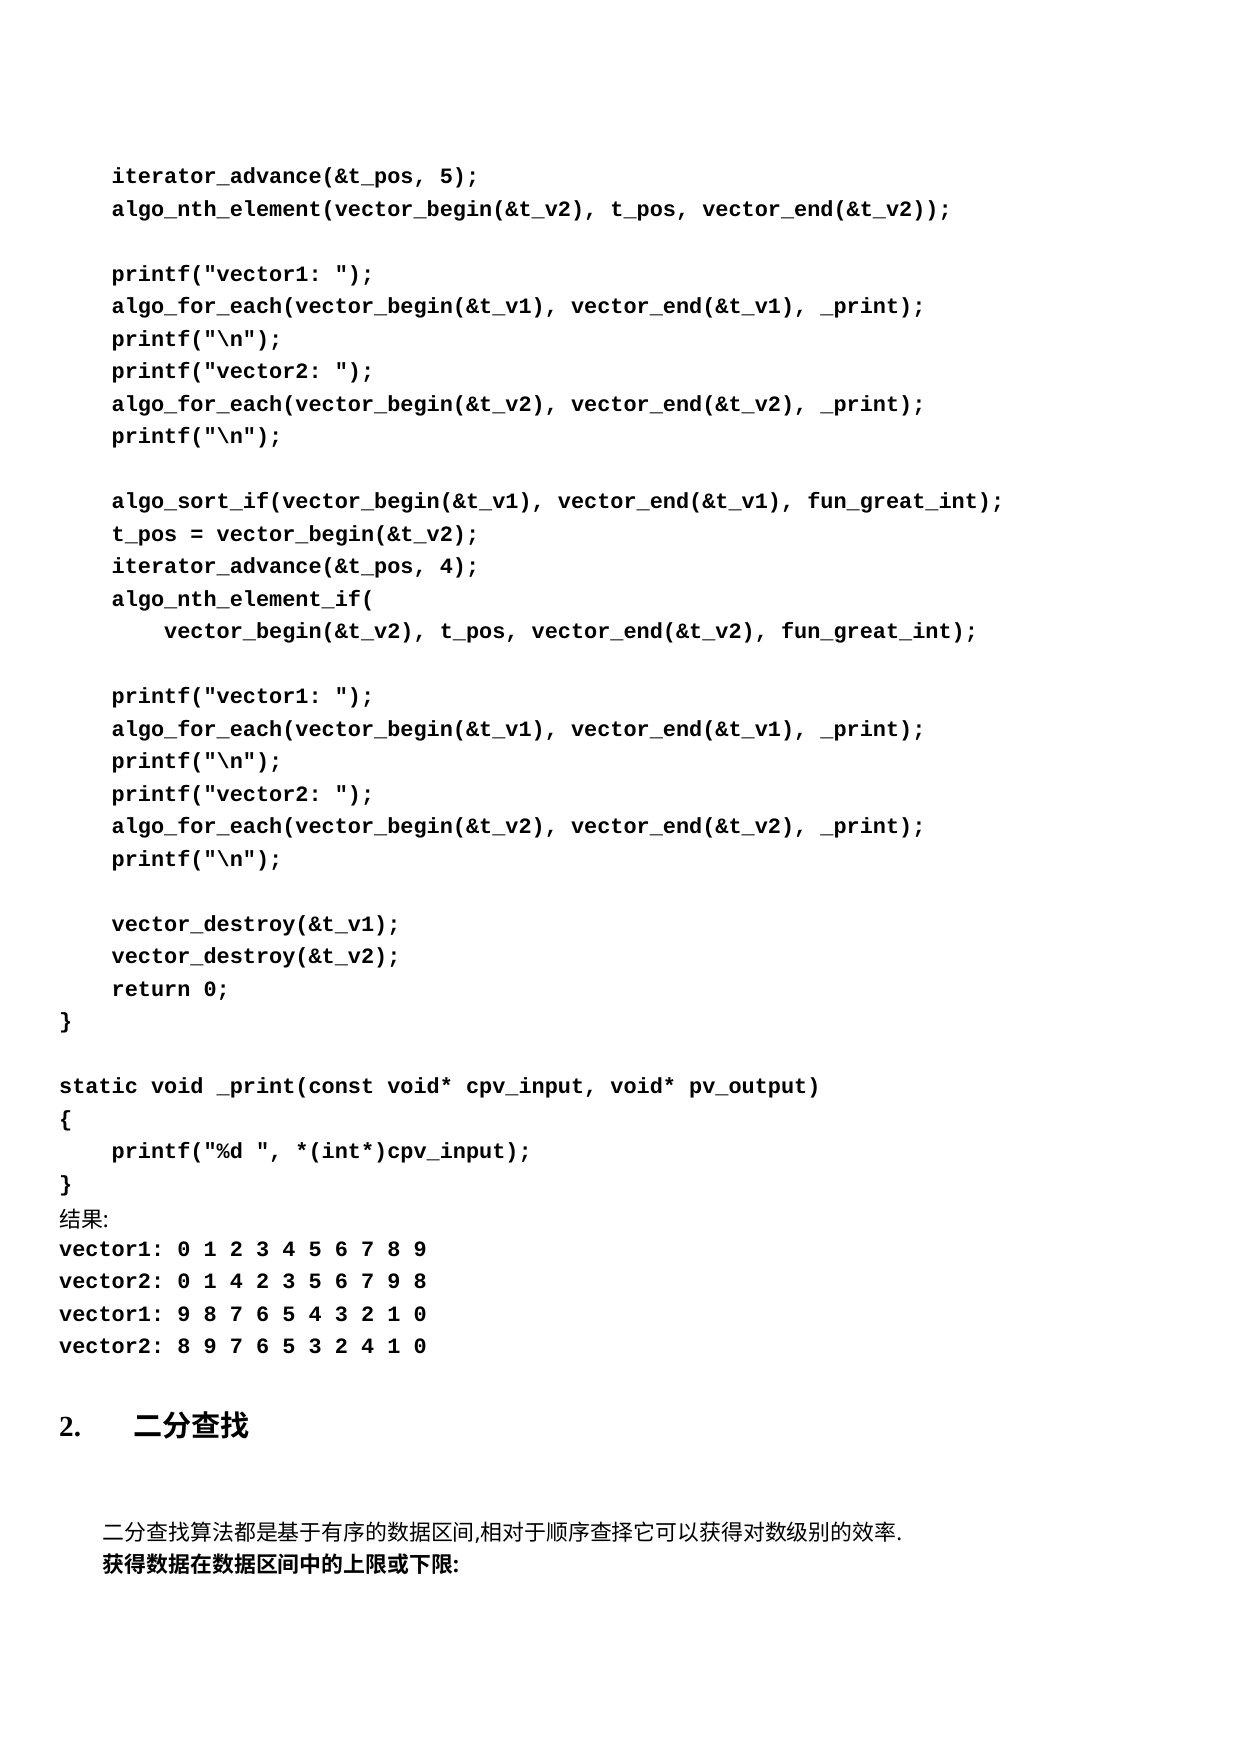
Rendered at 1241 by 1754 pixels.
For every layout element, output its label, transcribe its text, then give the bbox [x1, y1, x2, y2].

text printf("%d ", *(int*)cpv_input); [59, 1137, 1181, 1169]
subtitle 二分查找 [59, 1391, 1181, 1456]
text printf("\n"); [59, 844, 1181, 877]
text 二分查找算法都是基于有序的数据区间,相对于顺序查择它可以获得对数级别的效率. [59, 1514, 1181, 1547]
text static void _print(const void* cpv_input, void* pv_output) [59, 1072, 1181, 1104]
text algo_for_each(vector_begin(&t_v1), vector_end(&t_v1), _print); [59, 292, 1181, 324]
text algo_nth_element_if( [59, 584, 1181, 617]
text algo_for_each(vector_begin(&t_v2), vector_end(&t_v2), _print); [59, 812, 1181, 844]
text vector2: 0 1 4 2 3 5 6 7 9 8 [59, 1267, 1181, 1299]
text vector_begin(&t_v2), t_pos, vector_end(&t_v2), fun_great_int); [59, 617, 1181, 649]
text printf("vector2: "); [59, 357, 1181, 389]
text printf("\n"); [59, 324, 1181, 357]
text algo_nth_element(vector_begin(&t_v2), t_pos, vector_end(&t_v2)); [59, 194, 1181, 227]
text vector1: 9 8 7 6 5 4 3 2 1 0 [59, 1299, 1181, 1332]
text printf("\n"); [59, 747, 1181, 779]
text 结果: [59, 1202, 1181, 1234]
text vector_destroy(&t_v1); [59, 909, 1181, 942]
text algo_sort_if(vector_begin(&t_v1), vector_end(&t_v1), fun_great_int); [59, 487, 1181, 519]
text iterator_advance(&t_pos, 4); [59, 552, 1181, 584]
text algo_for_each(vector_begin(&t_v1), vector_end(&t_v1), _print); [59, 714, 1181, 747]
text vector2: 8 9 7 6 5 3 2 4 1 0 [59, 1332, 1181, 1364]
text printf("vector2: "); [59, 779, 1181, 812]
text return 0; [59, 974, 1181, 1007]
text algo_for_each(vector_begin(&t_v2), vector_end(&t_v2), _print); [59, 389, 1181, 422]
text { [59, 1104, 1181, 1137]
text printf("vector1: "); [59, 682, 1181, 714]
text } [59, 1169, 1181, 1202]
text 获得数据在数据区间中的上限或下限: [59, 1547, 1181, 1579]
text } [59, 1007, 1181, 1039]
text t_pos = vector_begin(&t_v2); [59, 519, 1181, 552]
text vector_destroy(&t_v2); [59, 942, 1181, 974]
text printf("\n"); [59, 422, 1181, 454]
text vector1: 0 1 2 3 4 5 6 7 8 9 [59, 1234, 1181, 1267]
text iterator_advance(&t_pos, 5); [59, 162, 1181, 194]
text printf("vector1: "); [59, 259, 1181, 292]
